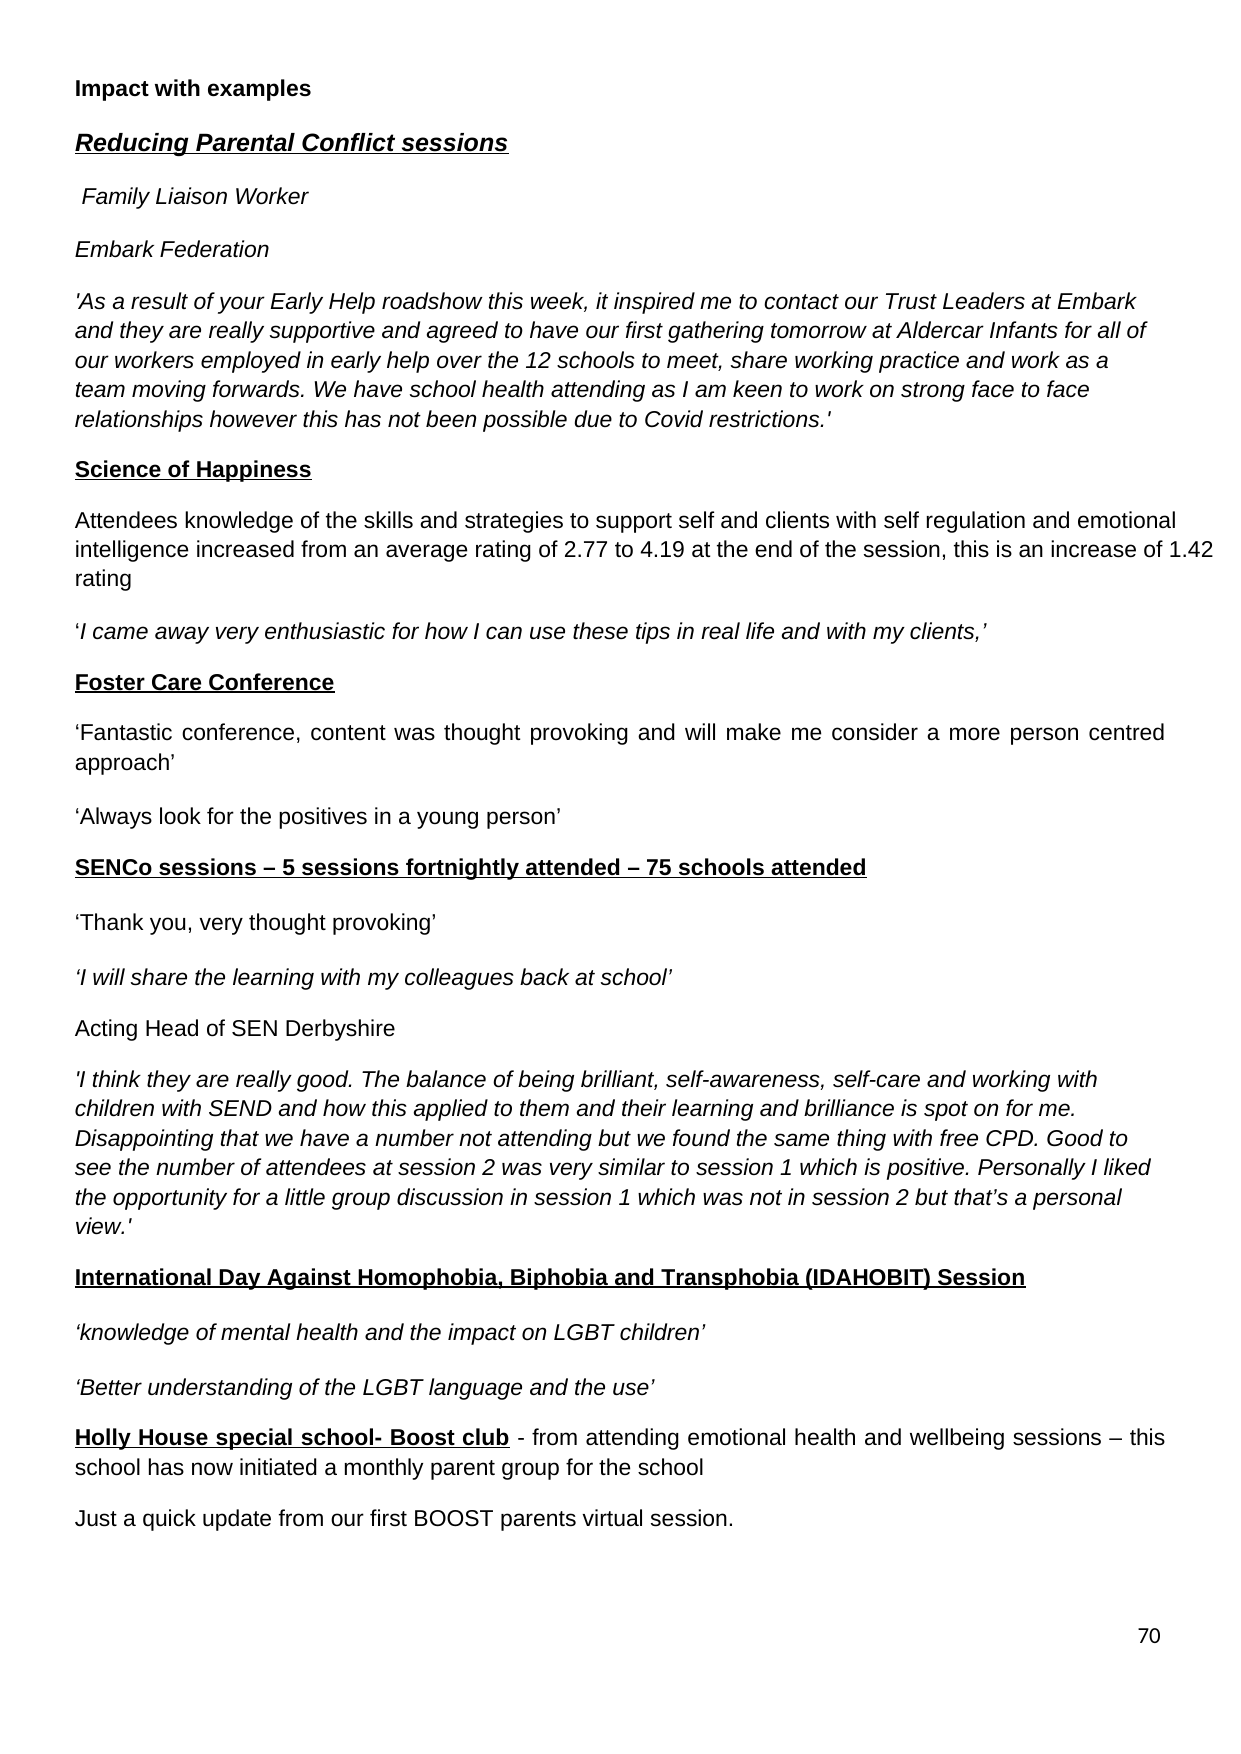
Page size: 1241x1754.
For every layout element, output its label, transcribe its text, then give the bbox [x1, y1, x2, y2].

text Science of Happiness [74, 456, 1216, 483]
text ‘Fantastic conference, content was thought provoking and will make me consider a more person centred approach’ [74, 719, 1166, 775]
text Attendees knowledge of the skills and strategies to support self and clients with self regulation and emotional intelligence increased from an average rating of 2.77 to 4.19 at the end of the session, this is an increase of 1.42 rating [74, 507, 1216, 591]
text ‘knowledge of mental health and the impact on LGBT children’ [74, 1318, 1165, 1345]
subtitle Impact with examples [74, 75, 1189, 101]
text SENCo sessions – 5 sessions fortnightly attended – 75 schools attended [74, 854, 1216, 880]
text Holly House special school- Boost club - from attending emotional health and wellbeing sessions – this school has now initiated a monthly parent group for the school [74, 1424, 1166, 1480]
text ‘I came away very enthusiastic for how I can use these tips in real life and with my clients,’ [74, 618, 1165, 644]
text ‘Always look for the positives in a young person’ [74, 803, 1166, 829]
text ‘Thank you, very thought provoking’ [74, 909, 1166, 935]
text Reducing Parental Conflict sessions [75, 128, 1216, 157]
text 'As a result of your Early Help roadshow this week, it inspired me to contact our Trust Leaders at Embark and they are really supportive and agreed to have our first gathering tomorrow at Aldercar Infants for all of our workers employed in early help over the 12 schools to meet, share working practice and work as a team moving forwards. We have school health attending as I am keen to work on strong face to face relationships however this has not been possible due to Covid restrictions.' [74, 288, 1165, 432]
text Embark Federation [74, 235, 1165, 263]
text Foster Care Conference [74, 669, 1216, 695]
text Just a quick update from our first BOOST parents virtual session. [74, 1504, 1166, 1531]
text 'I think they are really good. The balance of being brilliant, self-awareness, self-care and working with children with SEND and how this applied to them and their learning and brilliance is spot on for me. Disappointing that we have a number not attending but we found the same thing with free CPD. Good to see the number of attendees at session 2 was very similar to session 1 which is positive. Personally I liked the opportunity for a little group discussion in session 1 which was not in session 2 but that’s a personal view.' [74, 1066, 1165, 1239]
text Family Liaison Worker [74, 181, 1165, 210]
text ‘Better understanding of the LGBT language and the use’ [74, 1373, 1165, 1400]
text Acting Head of SEN Derbyshire [74, 1015, 1166, 1041]
text ‘I will share the learning with my colleagues back at school’ [74, 964, 1165, 990]
text International Day Against Homophobia, Biphobia and Transphobia (IDAHOBIT) Session [74, 1264, 1216, 1290]
